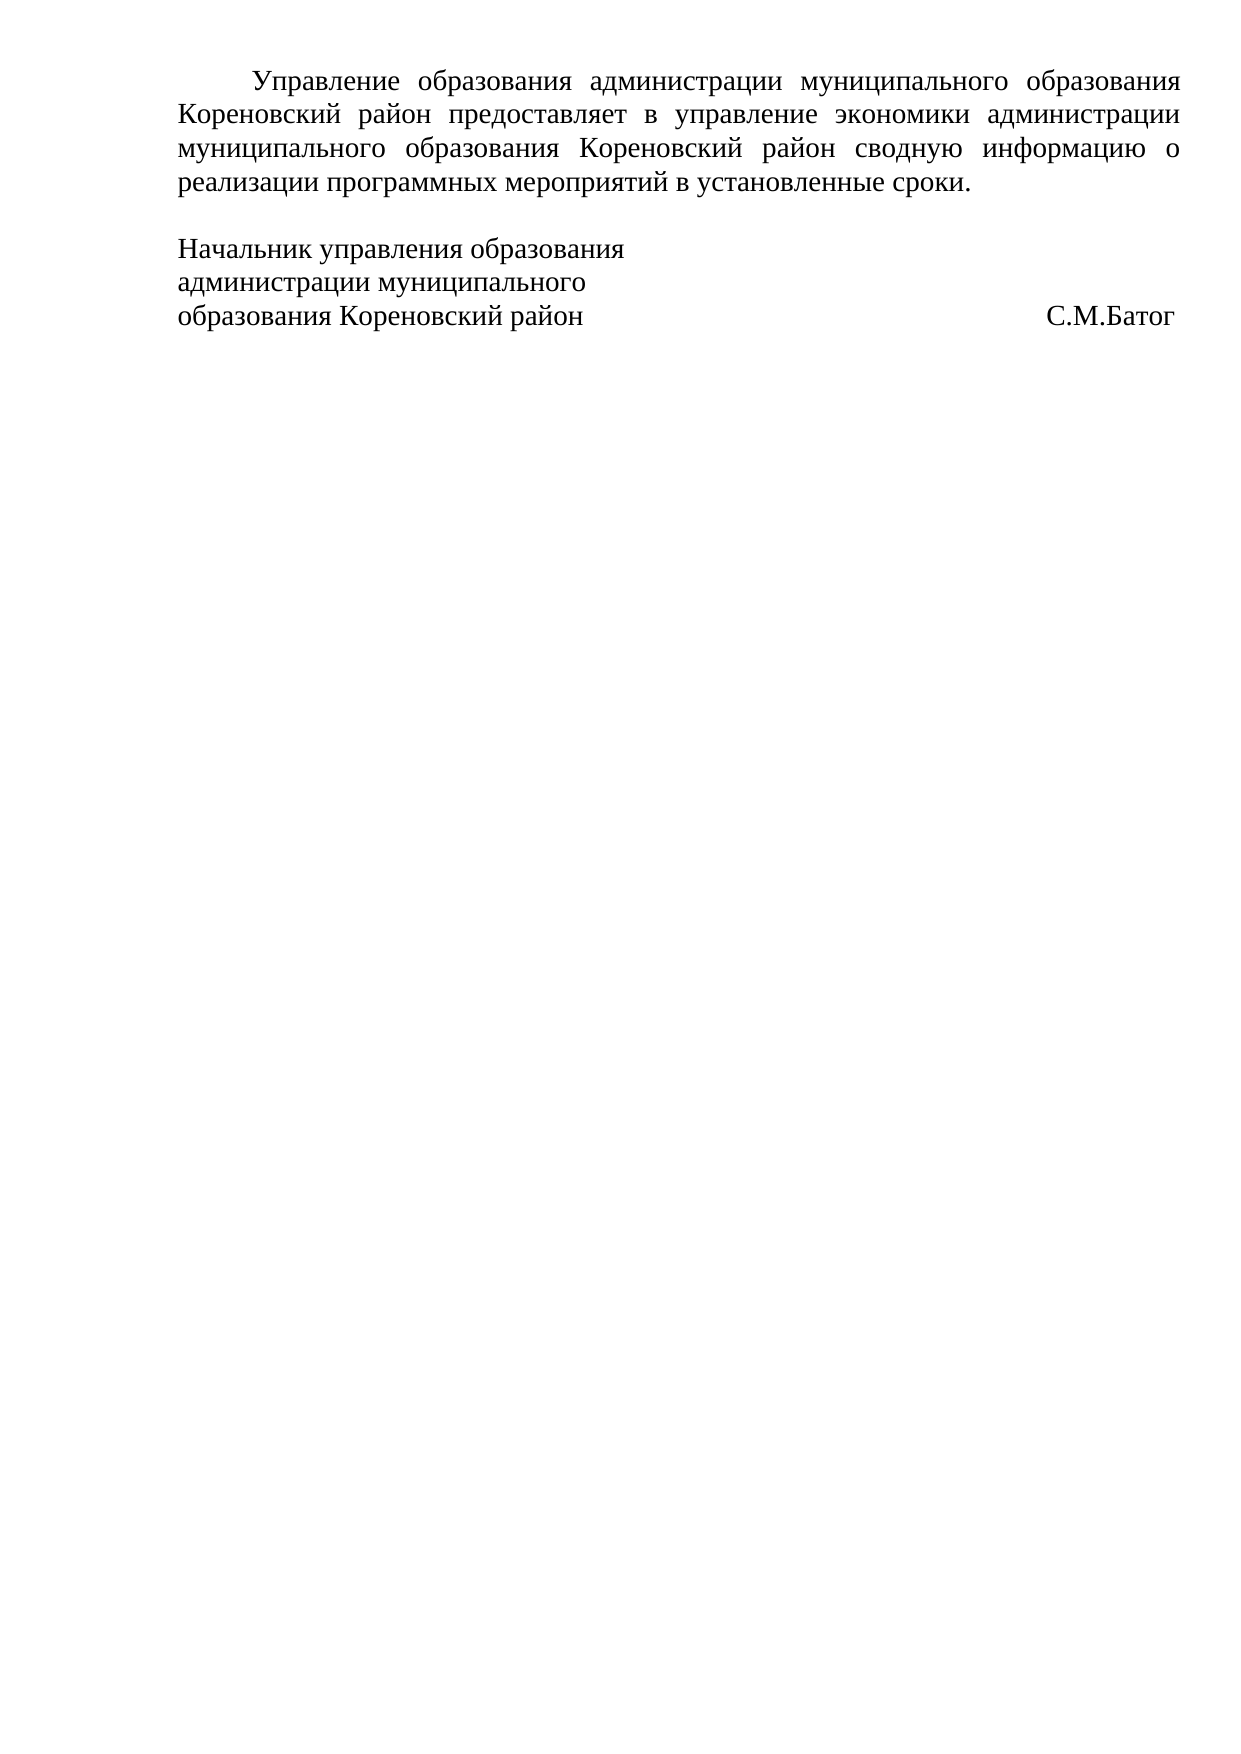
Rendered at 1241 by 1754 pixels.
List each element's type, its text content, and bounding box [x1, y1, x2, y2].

text Управление образования администрации муниципального образования Кореновский район предоставляет в управление экономики администрации муниципального образования Кореновский район сводную информацию о реализации программных мероприятий в установленные сроки. [177, 63, 1181, 197]
text администрации муниципального [177, 264, 1181, 298]
text образования Кореновский район С.М.Батог [177, 298, 1181, 331]
text Начальник управления образования [177, 231, 1181, 264]
